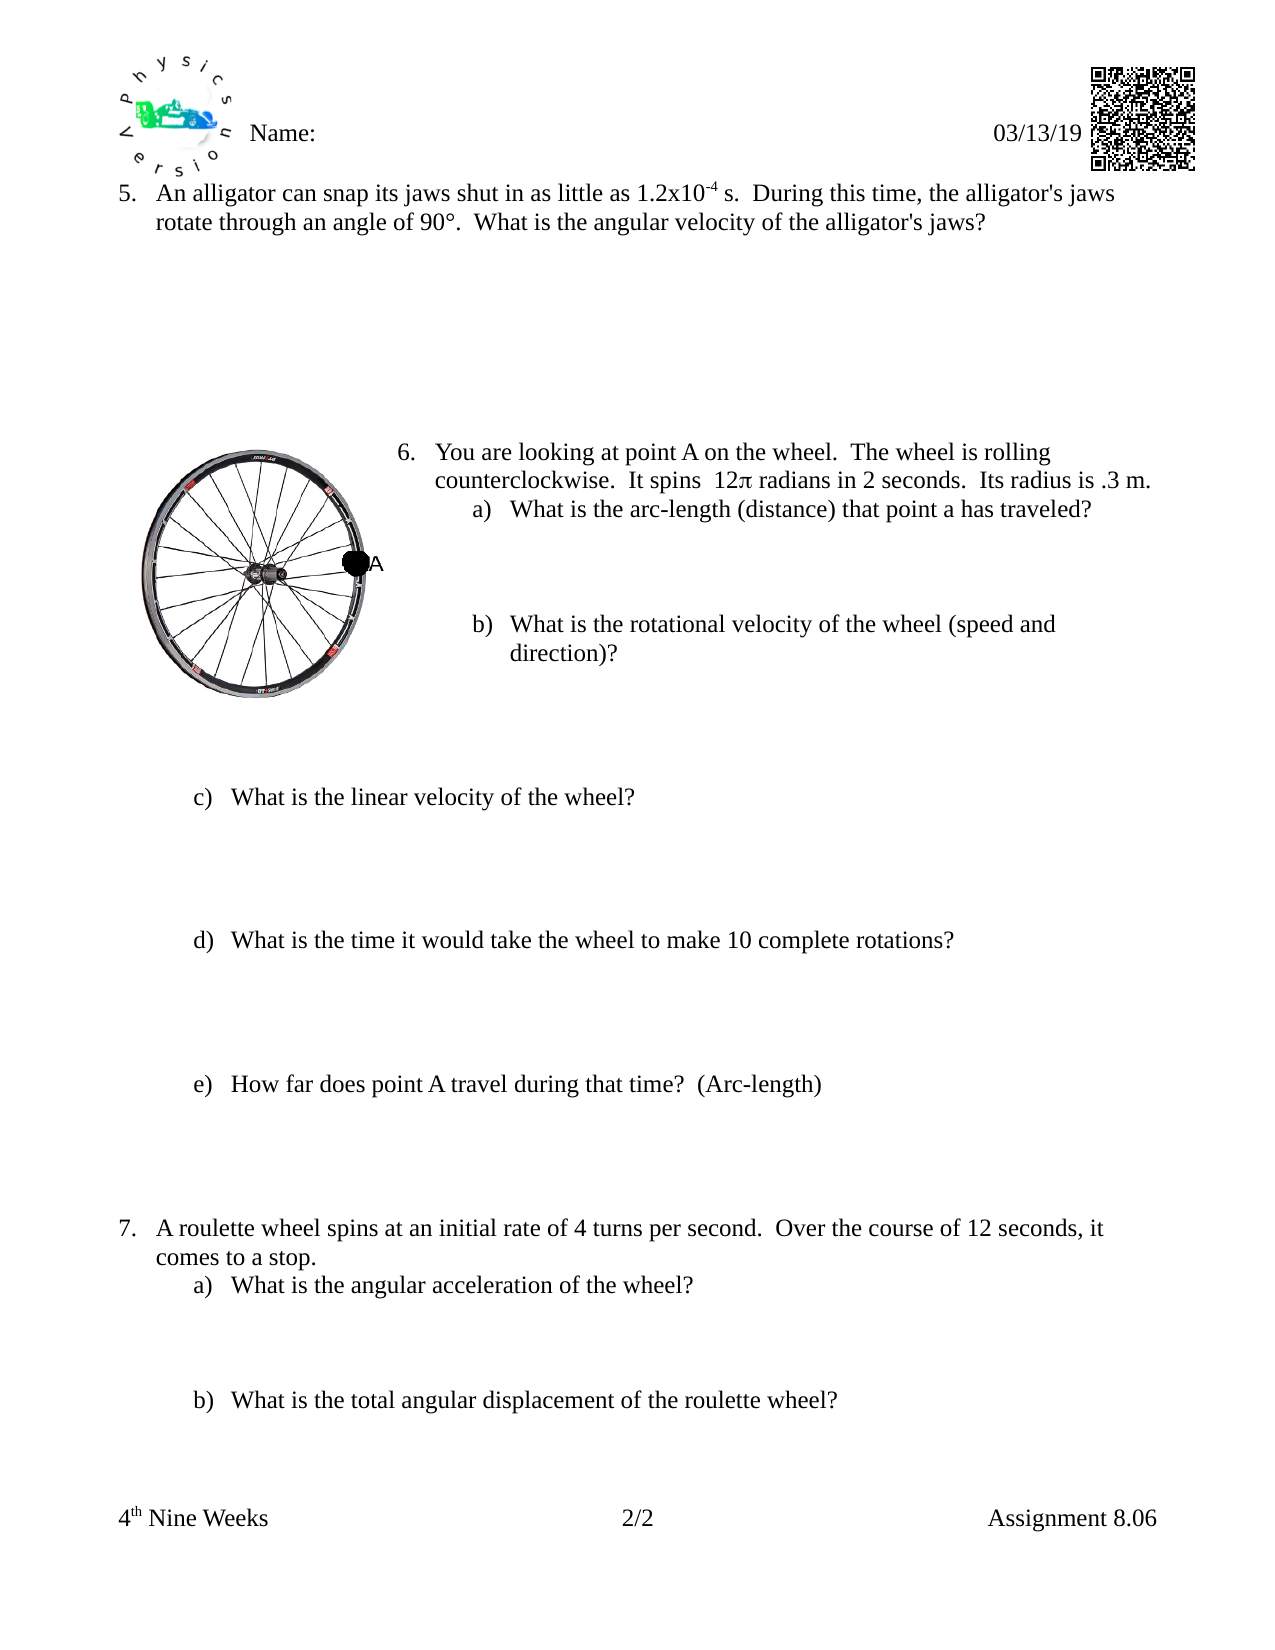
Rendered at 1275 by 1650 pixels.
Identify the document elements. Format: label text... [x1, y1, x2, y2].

list What is the rotational velocity of the wheel (speed and direction)? [397, 609, 1157, 667]
list An alligator can snap its jaws shut in as little as 1.2x10-4 s. During this time, the alligator's jaws rotate through an angle of 90°. What is the angular velocity of the alligator's jaws? [118, 176, 1157, 236]
list How far does point A travel during that time? (Arc-length) [193, 1069, 1157, 1098]
list What is the linear velocity of the wheel? [193, 782, 1157, 811]
picture [109, 449, 397, 698]
list You are looking at point A on the wheel. The wheel is rolling counterclockwise. It spins 12p radians in 2 seconds. Its radius is .3 m. [118, 437, 1157, 494]
list What is the total angular displacement of the roulette wheel? [193, 1386, 1157, 1414]
picture [119, 56, 232, 177]
list What is the time it would take the wheel to make 10 complete rotations? [193, 926, 1157, 954]
picture [1082, 58, 1203, 179]
list What is the arc-length (distance) that point a has traveled? [397, 494, 1157, 523]
list A roulette wheel spins at an initial rate of 4 turns per second. Over the course of 12 seconds, it comes to a stop. [118, 1213, 1157, 1271]
list What is the angular acceleration of the wheel? [193, 1271, 1157, 1299]
